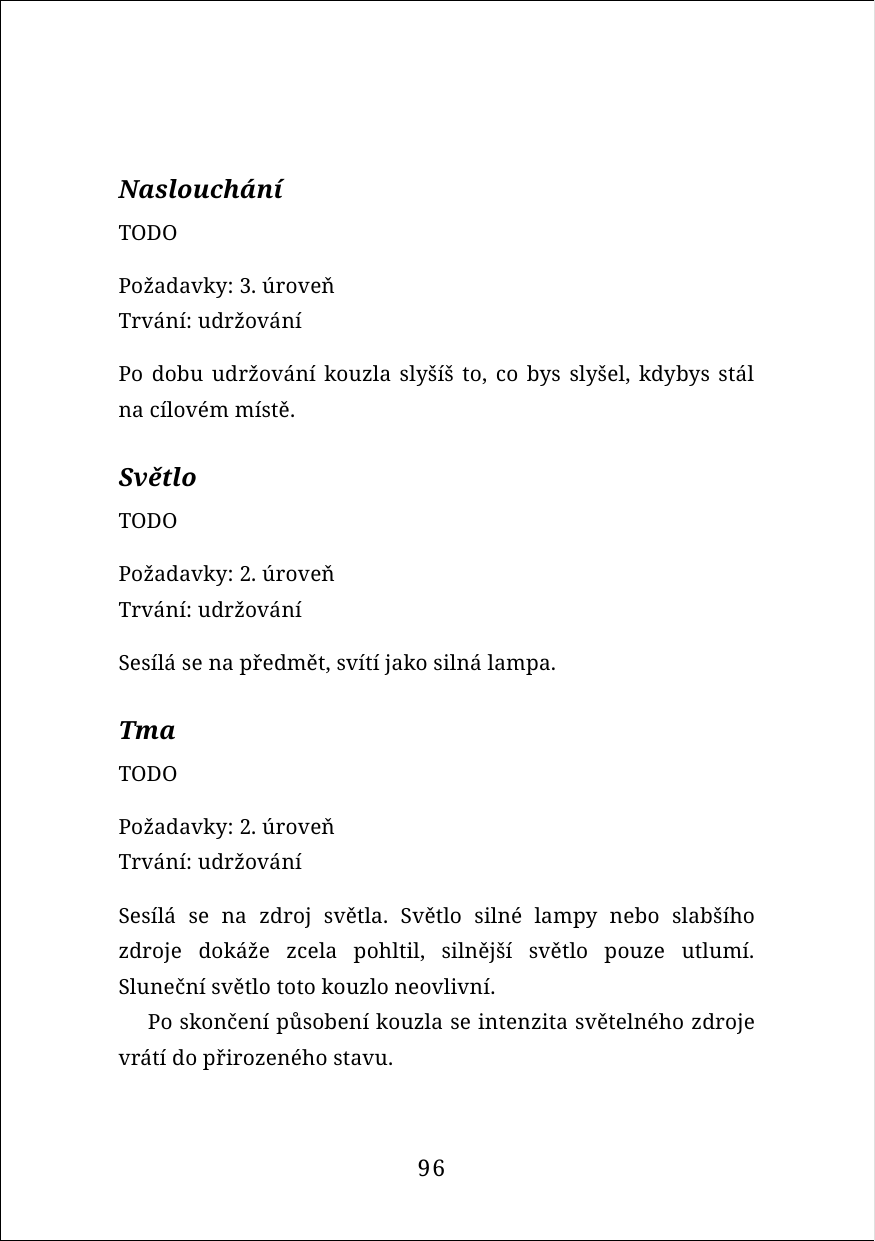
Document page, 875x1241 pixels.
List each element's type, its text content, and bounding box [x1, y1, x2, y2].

text TODO [118, 506, 756, 534]
text Požadavky: 2. úroveň Trvání: udržování [118, 812, 756, 876]
subtitle Tma [118, 713, 756, 747]
text Sesílá se na zdroj světla. Světlo silné lampy nebo slabšího zdroje dokáže zcela pohltil, silnější světlo pouze utlumí. Sluneční světlo toto kouzlo neovlivní. Po skončení působení kouzla se intenzita světelného zdroje vrátí do přirozeného stavu. [118, 901, 756, 1071]
subtitle Světlo [118, 460, 756, 494]
text Požadavky: 2. úroveň Trvání: udržování [118, 559, 756, 623]
text Po dobu udržování kouzla slyšíš to, co bys slyšel, kdybys stál na cílovém místě. [118, 359, 756, 423]
subtitle Naslouchání [118, 172, 756, 206]
text TODO [118, 218, 756, 246]
text Požadavky: 3. úroveň Trvání: udržování [118, 271, 756, 335]
text Sesílá se na předmět, svítí jako silná lampa. [118, 648, 756, 676]
text TODO [118, 759, 756, 787]
